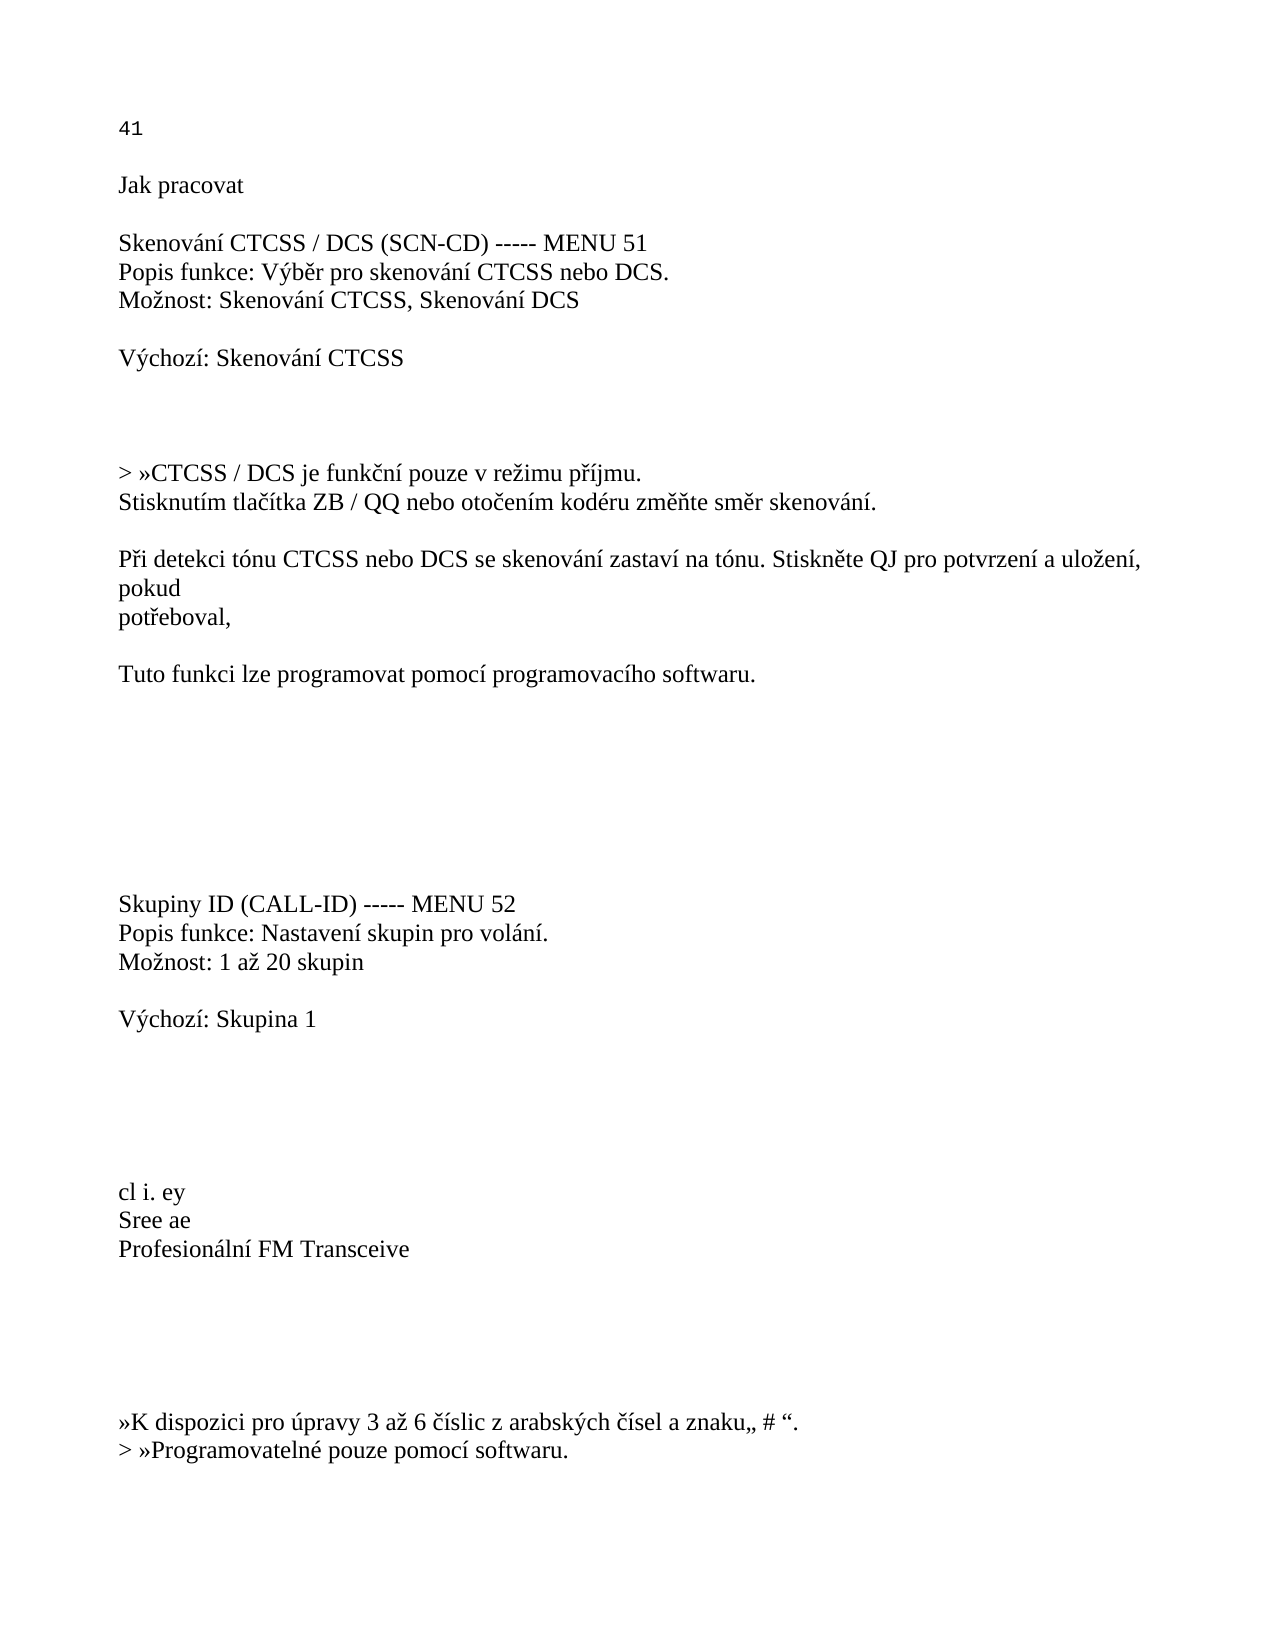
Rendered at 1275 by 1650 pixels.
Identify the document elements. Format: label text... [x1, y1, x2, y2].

text Sree ae [118, 1206, 1157, 1234]
text Popis funkce: Výběr pro skenování CTCSS nebo DCS. [118, 257, 1157, 286]
text Skupiny ID (CALL-ID) ----- MENU 52 [118, 889, 1157, 918]
text Stisknutím tlačítka ZB / QQ nebo otočením kodéru změňte směr skenování. [118, 487, 1157, 516]
text > »CTCSS / DCS je funkční pouze v režimu příjmu. [118, 458, 1157, 487]
text Výchozí: Skenování CTCSS [118, 343, 1157, 372]
text cl i. ey [118, 1177, 1157, 1206]
text »K dispozici pro úpravy 3 až 6 číslic z arabských čísel a znaku„ # “. [118, 1407, 1157, 1436]
text Popis funkce: Nastavení skupin pro volání. [118, 918, 1157, 947]
text > »Programovatelné pouze pomocí softwaru. [118, 1436, 1157, 1464]
text Tuto funkci lze programovat pomocí programovacího softwaru. [118, 659, 1157, 688]
text Jak pracovat [118, 171, 1157, 199]
text Skenování CTCSS / DCS (SCN-CD) ----- MENU 51 [118, 228, 1157, 257]
text Možnost: Skenování CTCSS, Skenování DCS [118, 286, 1157, 314]
text Profesionální FM Transceive [118, 1234, 1157, 1263]
text potřeboval, [118, 602, 1157, 631]
text Výchozí: Skupina 1 [118, 1004, 1157, 1033]
text Při detekci tónu CTCSS nebo DCS se skenování zastaví na tónu. Stiskněte QJ pro potvrzení a uložení, pokud [118, 544, 1157, 602]
text 41 [118, 118, 1157, 142]
text Možnost: 1 až 20 skupin [118, 947, 1157, 976]
